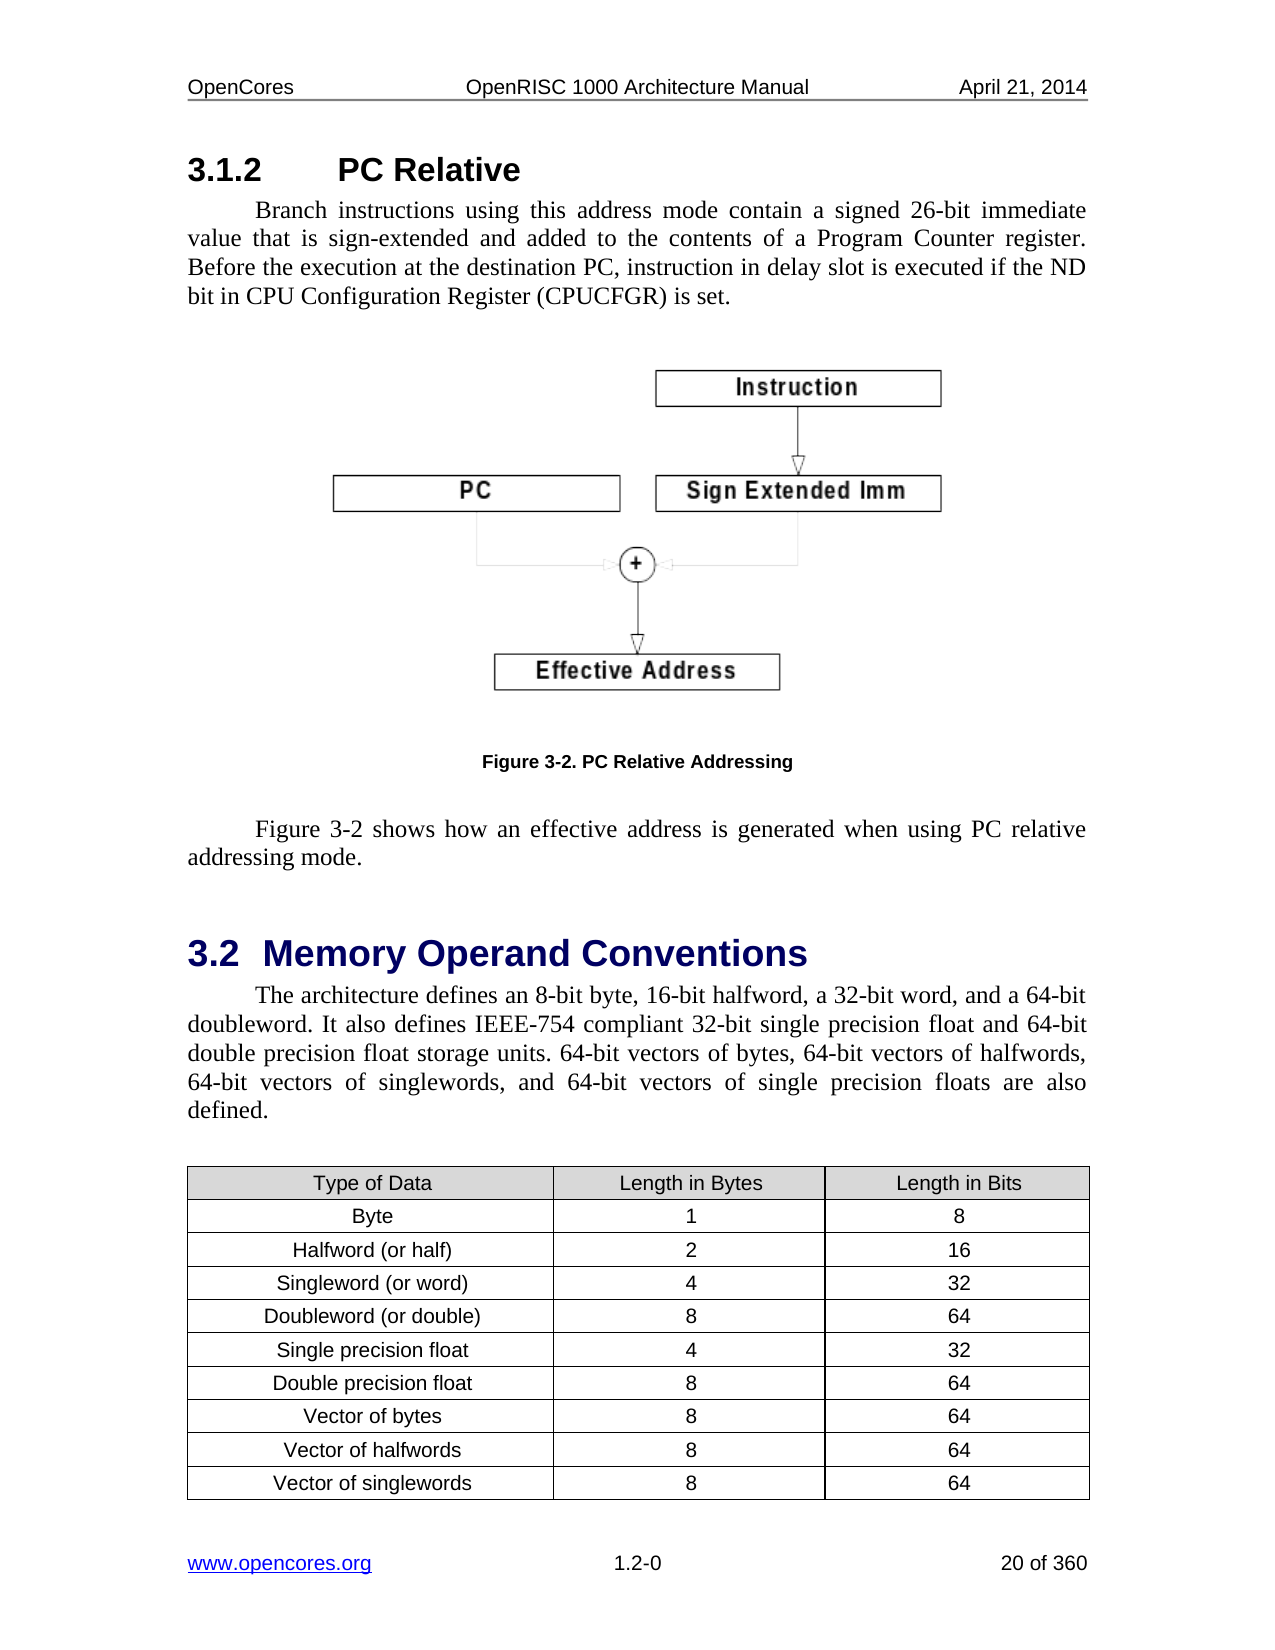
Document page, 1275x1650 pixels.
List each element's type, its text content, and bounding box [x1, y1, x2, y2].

text Figure 3-2 shows how an effective address is generated when using PC relative addressing mode. [187, 814, 1087, 871]
table_cell 8 [554, 1433, 824, 1466]
text Branch instructions using this address mode contain a signed 26-bit immediate value that is sign-extended and added to the contents of a Program Counter register. Before the execution at the destination PC, instruction in delay slot is executed if the ND bit in CPU Configuration Register (CPUCFGR) is set. [187, 195, 1087, 310]
table_cell Singleword (or word) [188, 1267, 553, 1299]
table_cell Byte [188, 1200, 553, 1232]
table_cell 8 [554, 1400, 824, 1432]
table_cell 4 [554, 1333, 824, 1366]
subtitle Memory Operand Conventions [187, 931, 1087, 974]
table_cell 64 [826, 1433, 1089, 1466]
table_header Type of Data [188, 1167, 553, 1199]
table_cell 8 [554, 1467, 824, 1499]
table_header Length in Bytes [554, 1167, 824, 1199]
table_cell 32 [826, 1333, 1089, 1366]
text Figure 3-2. PC Relative Addressing [187, 751, 1087, 772]
table_cell 2 [554, 1233, 824, 1266]
table_cell 4 [554, 1267, 824, 1299]
table_cell 8 [826, 1200, 1089, 1232]
table_cell 8 [554, 1367, 824, 1399]
table_cell Halfword (or half) [188, 1233, 553, 1266]
table_cell 64 [826, 1300, 1089, 1332]
table_cell 1 [554, 1200, 824, 1232]
table_cell Vector of singlewords [188, 1467, 553, 1499]
table_cell 8 [554, 1300, 824, 1332]
table_cell 64 [826, 1400, 1089, 1432]
table_cell Vector of halfwords [188, 1433, 553, 1466]
text The architecture defines an 8-bit byte, 16-bit halfword, a 32-bit word, and a 64-bit doubleword. It also defines IEEE-754 compliant 32-bit single precision float and 64-bit double precision float storage units. 64-bit vectors of bytes, 64-bit vectors of halfwords, 64-bit vectors of singlewords, and 64-bit vectors of single precision floats are also defined. [187, 981, 1087, 1124]
subtitle PC Relative [187, 150, 1087, 188]
table_cell 64 [826, 1367, 1089, 1399]
table_cell Vector of bytes [188, 1400, 553, 1432]
table_cell Single precision float [188, 1333, 553, 1366]
table_header Length in Bits [826, 1167, 1089, 1199]
table_cell Doubleword (or double) [188, 1300, 553, 1332]
table_cell Double precision float [188, 1367, 553, 1399]
table_cell 32 [826, 1267, 1089, 1299]
table_cell 64 [826, 1467, 1089, 1499]
table_cell 16 [826, 1233, 1089, 1266]
